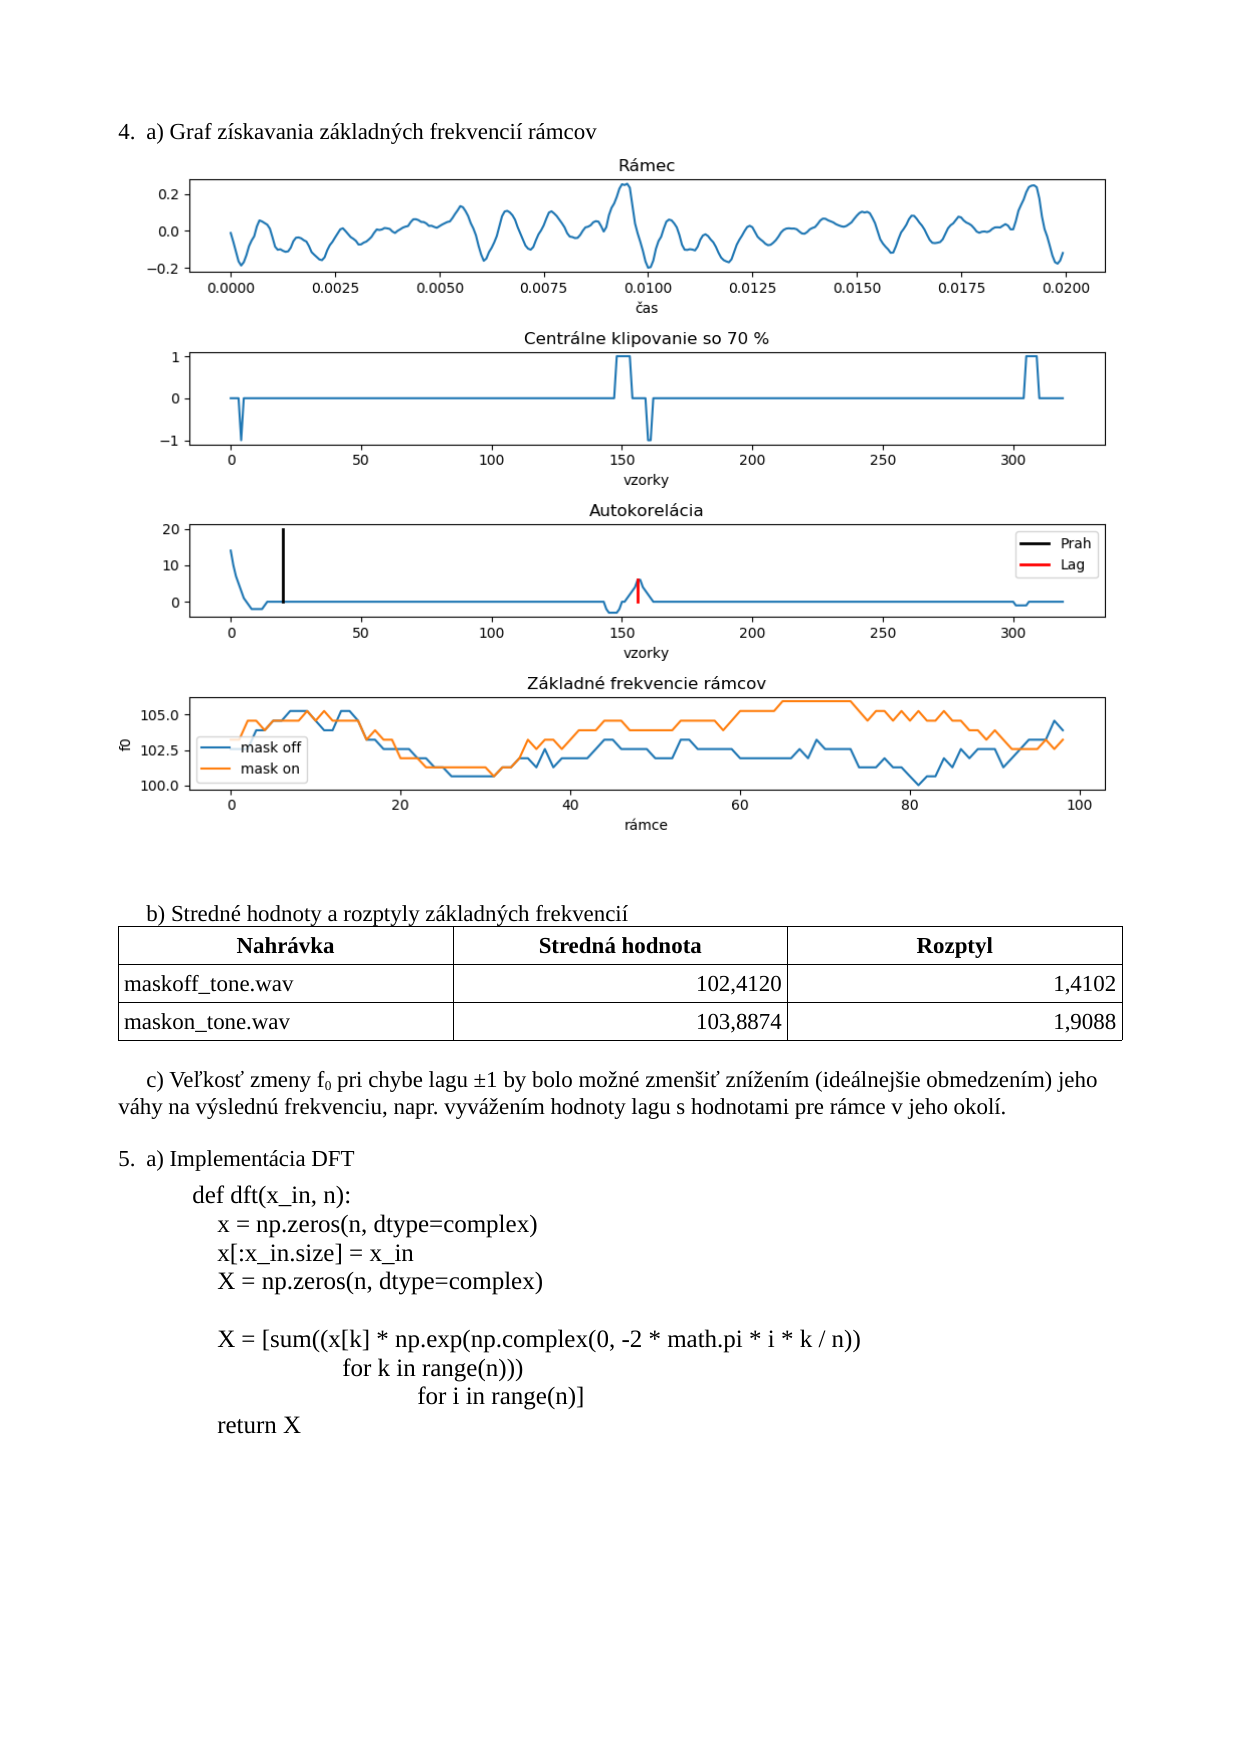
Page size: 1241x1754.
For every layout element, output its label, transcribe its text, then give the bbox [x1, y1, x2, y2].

text 5. a) Implementácia DFT [118, 1146, 1122, 1172]
table_cell maskon_tone.wav [119, 1003, 453, 1040]
table_header Stredná hodnota [454, 927, 787, 964]
table_cell 1,9088 [788, 1003, 1122, 1040]
table_header Rozptyl [788, 927, 1122, 964]
table_cell 103,8874 [454, 1003, 787, 1040]
text c) Veľkosť zmeny f0 pri chybe lagu ±1 by bolo možné zmenšiť znížením (ideálnejšie obmedzením) jeho váhy na výslednú frekvenciu, napr. vyvážením hodnoty lagu s hodnotami pre rámce v jeho okolí. [118, 1066, 1122, 1119]
table_cell maskoff_tone.wav [119, 965, 453, 1002]
picture [118, 144, 1123, 848]
text b) Stredné hodnoty a rozptyly základných frekvencií [118, 900, 1122, 926]
table_header Nahrávka [119, 927, 453, 964]
table_cell 1,4102 [788, 965, 1122, 1002]
table_cell 102,4120 [454, 965, 787, 1002]
text 4. a) Graf získavania základných frekvencií rámcov [118, 118, 1122, 144]
